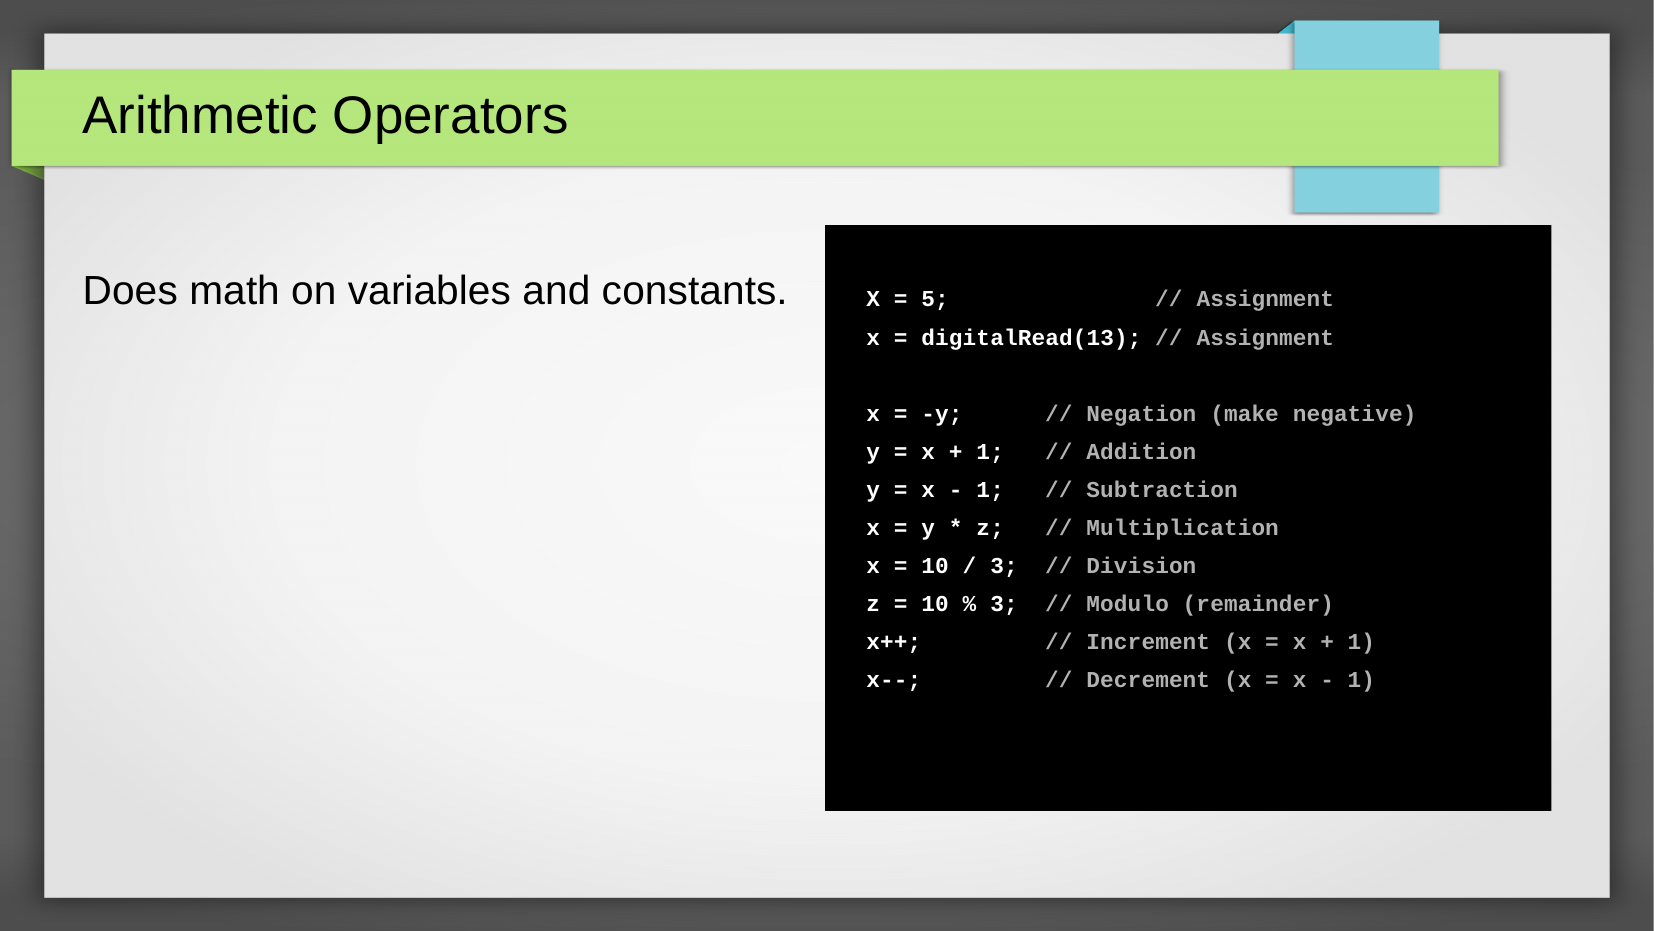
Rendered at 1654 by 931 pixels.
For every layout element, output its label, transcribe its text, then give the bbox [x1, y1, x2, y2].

title Arithmetic Operators [82, 70, 1264, 160]
list X = 5; // Assignment x = digitalRead(13); // Assignment x = -y; // Negation (make negative) y = x + 1; // Addition y = x - 1; // Subtraction x = y * z; // Multiplication x = 10 / 3; // Division z = 10 % 3; // Modulo (remainder) x++; // Increment (x = x + 1) x--; // Decrement (x = x - 1) [825, 225, 1552, 811]
list Does math on variables and constants. [82, 221, 809, 761]
picture [0, 0, 1654, 931]
